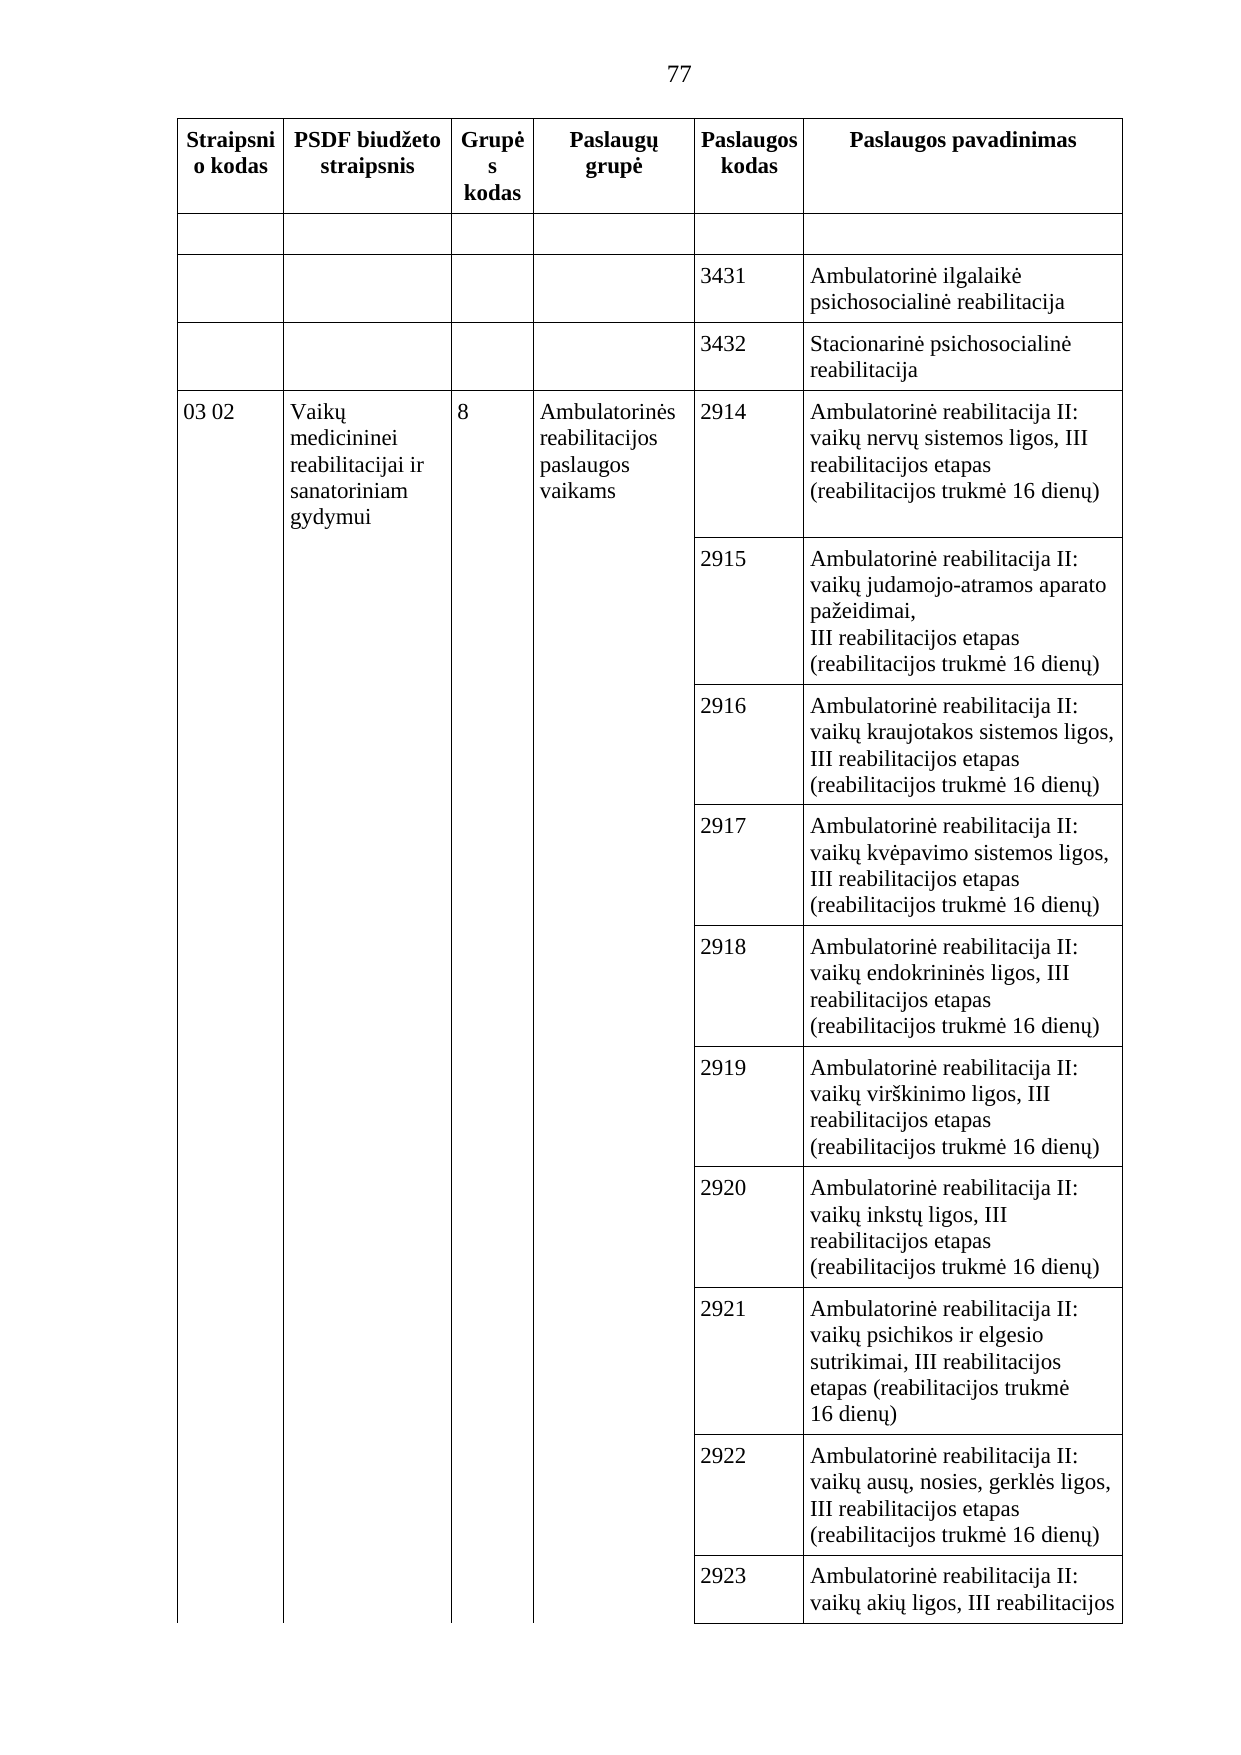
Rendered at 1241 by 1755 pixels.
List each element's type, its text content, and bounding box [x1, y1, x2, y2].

table_cell 2923 [695, 1556, 803, 1622]
table_cell [178, 214, 283, 254]
table_cell [178, 255, 283, 322]
table_cell [284, 255, 451, 322]
table_cell 2917 [695, 805, 803, 925]
table_cell [452, 1555, 533, 1622]
table_cell 03 02 [178, 391, 283, 537]
table_header Paslaugų grupė [534, 119, 694, 212]
table_cell Vaikų medicininei reabilitacijai ir sanatoriniam gydymui [284, 391, 451, 537]
table_cell [534, 214, 694, 254]
table_cell Ambulatorinė reabilitacija II: vaikų endokrininės ligos, III reabilitacijos etapas (reabilitacijos trukmė 16 dienų) [804, 926, 1122, 1046]
table_cell [178, 1555, 283, 1622]
table_cell [284, 323, 451, 390]
table_cell [178, 1434, 283, 1554]
table_cell [284, 1287, 451, 1434]
table_cell Stacionarinė psichosocialinė reabilitacija [804, 323, 1122, 390]
table_cell 2918 [695, 926, 803, 1046]
table_cell [534, 1555, 694, 1622]
table_cell [452, 804, 533, 925]
table_cell 2922 [695, 1435, 803, 1554]
table_cell [452, 925, 533, 1046]
table_cell Ambulatorinė reabilitacija II: vaikų nervų sistemos ligos, III reabilitacijos etapas (reabilitacijos trukmė 16 dienų) [804, 391, 1122, 537]
table_cell [452, 1287, 533, 1434]
table_cell [534, 537, 694, 684]
table_cell [452, 684, 533, 804]
table_cell [534, 804, 694, 925]
table_cell 2921 [695, 1288, 803, 1434]
table_cell Ambulatorinė reabilitacija II: vaikų kvėpavimo sistemos ligos, III reabilitacijos etapas (reabilitacijos trukmė 16 dienų) [804, 805, 1122, 925]
table_cell [284, 1046, 451, 1166]
table_header Grupės kodas [452, 119, 533, 212]
table_cell [178, 537, 283, 684]
table_cell 2919 [695, 1047, 803, 1166]
table_cell [534, 1287, 694, 1434]
table_cell [534, 255, 694, 322]
table_cell [284, 1434, 451, 1554]
table_cell [695, 214, 803, 254]
table_cell [284, 684, 451, 804]
table_cell Ambulatorinė reabilitacija II: vaikų judamojo-atramos aparato pažeidimai, III reabilitacijos etapas (reabilitacijos trukmė 16 dienų) [804, 538, 1122, 684]
table_cell [452, 537, 533, 684]
table_cell Ambulatorinė reabilitacija II: vaikų psichikos ir elgesio sutrikimai, III reabilitacijos etapas (reabilitacijos trukmė 16 dienų) [804, 1288, 1122, 1434]
table_cell [284, 1166, 451, 1287]
table_cell [178, 1166, 283, 1287]
table_cell [284, 537, 451, 684]
table_cell [452, 1434, 533, 1554]
table_cell 3432 [695, 323, 803, 390]
table_cell 2915 [695, 538, 803, 684]
table_cell 8 [452, 391, 533, 537]
table_cell [178, 804, 283, 925]
table_cell [452, 323, 533, 390]
table_cell [534, 1046, 694, 1166]
table_cell Ambulatorinė reabilitacija II: vaikų virškinimo ligos, III reabilitacijos etapas (reabilitacijos trukmė 16 dienų) [804, 1047, 1122, 1166]
table_cell Ambulatorinė ilgalaikė psichosocialinė reabilitacija [804, 255, 1122, 322]
table_cell [452, 255, 533, 322]
table_cell [284, 925, 451, 1046]
table_cell 2914 [695, 391, 803, 537]
table_cell [452, 1166, 533, 1287]
table_cell 3431 [695, 255, 803, 322]
table_cell Ambulatorinė reabilitacija II: vaikų inkstų ligos, III reabilitacijos etapas (reabilitacijos trukmė 16 dienų) [804, 1167, 1122, 1287]
table_header Paslaugos pavadinimas [804, 119, 1122, 212]
table_cell [178, 1287, 283, 1434]
table_header Straipsnio kodas [178, 119, 283, 212]
table_cell [534, 684, 694, 804]
table_header Paslaugos kodas [695, 119, 803, 212]
table_cell [534, 323, 694, 390]
table_cell [284, 1555, 451, 1622]
table_cell [178, 684, 283, 804]
table_cell 2920 [695, 1167, 803, 1287]
table_cell Ambulatorinė reabilitacija II: vaikų ausų, nosies, gerklės ligos, III reabilitacijos etapas (reabilitacijos trukmė 16 dienų) [804, 1435, 1122, 1554]
table_cell [178, 323, 283, 390]
table_cell Ambulatorinės reabilitacijos paslaugos vaikams [534, 391, 694, 537]
table_cell [178, 1046, 283, 1166]
table_cell [452, 1046, 533, 1166]
table_cell Ambulatorinė reabilitacija II: vaikų kraujotakos sistemos ligos, III reabilitacijos etapas (reabilitacijos trukmė 16 dienų) [804, 685, 1122, 804]
table_cell [178, 925, 283, 1046]
table_cell [534, 1434, 694, 1554]
table_cell [452, 214, 533, 254]
table_cell [284, 214, 451, 254]
table_cell 2916 [695, 685, 803, 804]
table_cell [284, 804, 451, 925]
table_cell [534, 925, 694, 1046]
table_header PSDF biudžeto straipsnis [284, 119, 451, 212]
table_cell Ambulatorinė reabilitacija II: vaikų akių ligos, III reabilitacijos [804, 1556, 1122, 1622]
table_cell [534, 1166, 694, 1287]
table_cell [804, 214, 1122, 254]
